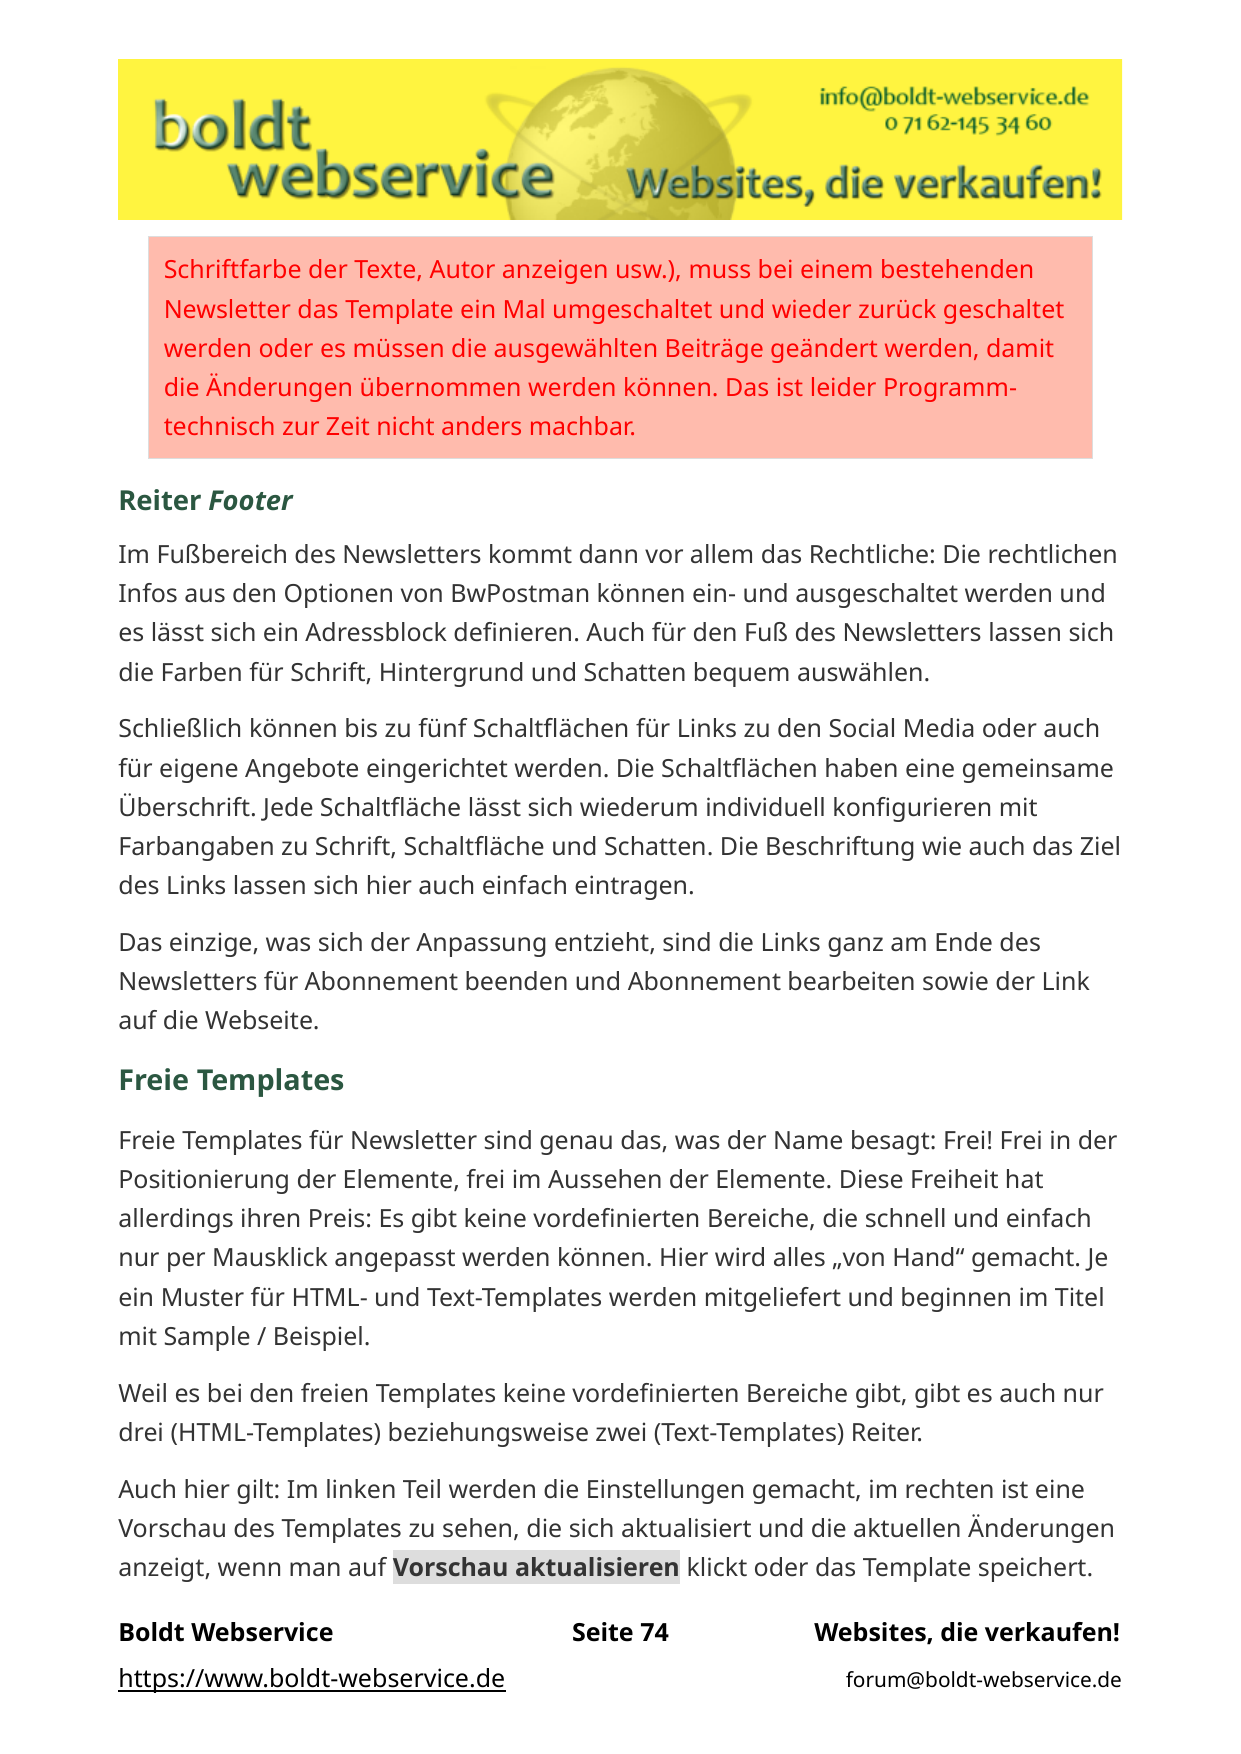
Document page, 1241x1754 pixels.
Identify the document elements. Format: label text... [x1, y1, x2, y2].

text Im Fußbereich des Newsletters kommt dann vor allem das Rechtliche: Die rechtlichen Infos aus den Optionen von BwPostman können ein- und ausgeschaltet werden und es lässt sich ein Adressblock definieren. Auch für den Fuß des Newsletters lassen sich die Farben für Schrift, Hintergrund und Schatten bequem auswählen. [118, 537, 1122, 688]
text Schließlich können bis zu fünf Schaltflächen für Links zu den Social Media oder auch für eigene Angebote eingerichtet werden. Die Schaltflächen haben eine gemeinsame Überschrift. Jede Schaltfläche lässt sich wiederum individuell konfigurieren mit Farbangaben zu Schrift, Schaltfläche und Schatten. Die Beschriftung wie auch das Ziel des Links lassen sich hier auch einfach eintragen. [118, 711, 1122, 902]
text Freie Templates für Newsletter sind genau das, was der Name besagt: Frei! Frei in der Positionierung der Elemente, frei im Aussehen der Elemente. Diese Freiheit hat allerdings ihren Preis: Es gibt keine vordefinierten Bereiche, die schnell und einfach nur per Mausklick angepasst werden können. Hier wird alles „von Hand“ gemacht. Je ein Muster für HTML- und Text-Templates werden mitgeliefert und beginnen im Titel mit Sample / Beispiel. [118, 1123, 1122, 1352]
subtitle Reiter Footer [118, 481, 1122, 519]
text Auch hier gilt: Im linken Teil werden die Einstellungen gemacht, im rechten ist eine Vorschau des Templates zu sehen, die sich aktualisiert und die aktuellen Änderungen anzeigt, wenn man auf Vorschau aktualisieren klickt oder das Template speichert. [118, 1471, 1122, 1584]
text Das einzige, was sich der Anpassung entzieht, sind die Links ganz am Ende des Newsletters für Abonnement beenden und Abonnement bearbeiten sowie der Link auf die Webseite. [118, 924, 1122, 1037]
text Weil es bei den freien Templates keine vordefinierten Bereiche gibt, gibt es auch nur drei (HTML-Templates) beziehungsweise zwei (Text-Templates) Reiter. [118, 1375, 1122, 1448]
text Schriftfarbe der Texte, Autor anzeigen usw.), muss bei einem bestehenden Newsletter das Template ein Mal umgeschaltet und wieder zurück geschaltet werden oder es müssen die ausgewählten Beiträge geändert werden, damit die Änderungen übernommen werden können. Das ist leider Programm-technisch zur Zeit nicht anders machbar. [149, 237, 1092, 458]
picture [118, 59, 1123, 220]
subtitle Freie Templates [118, 1060, 1122, 1099]
